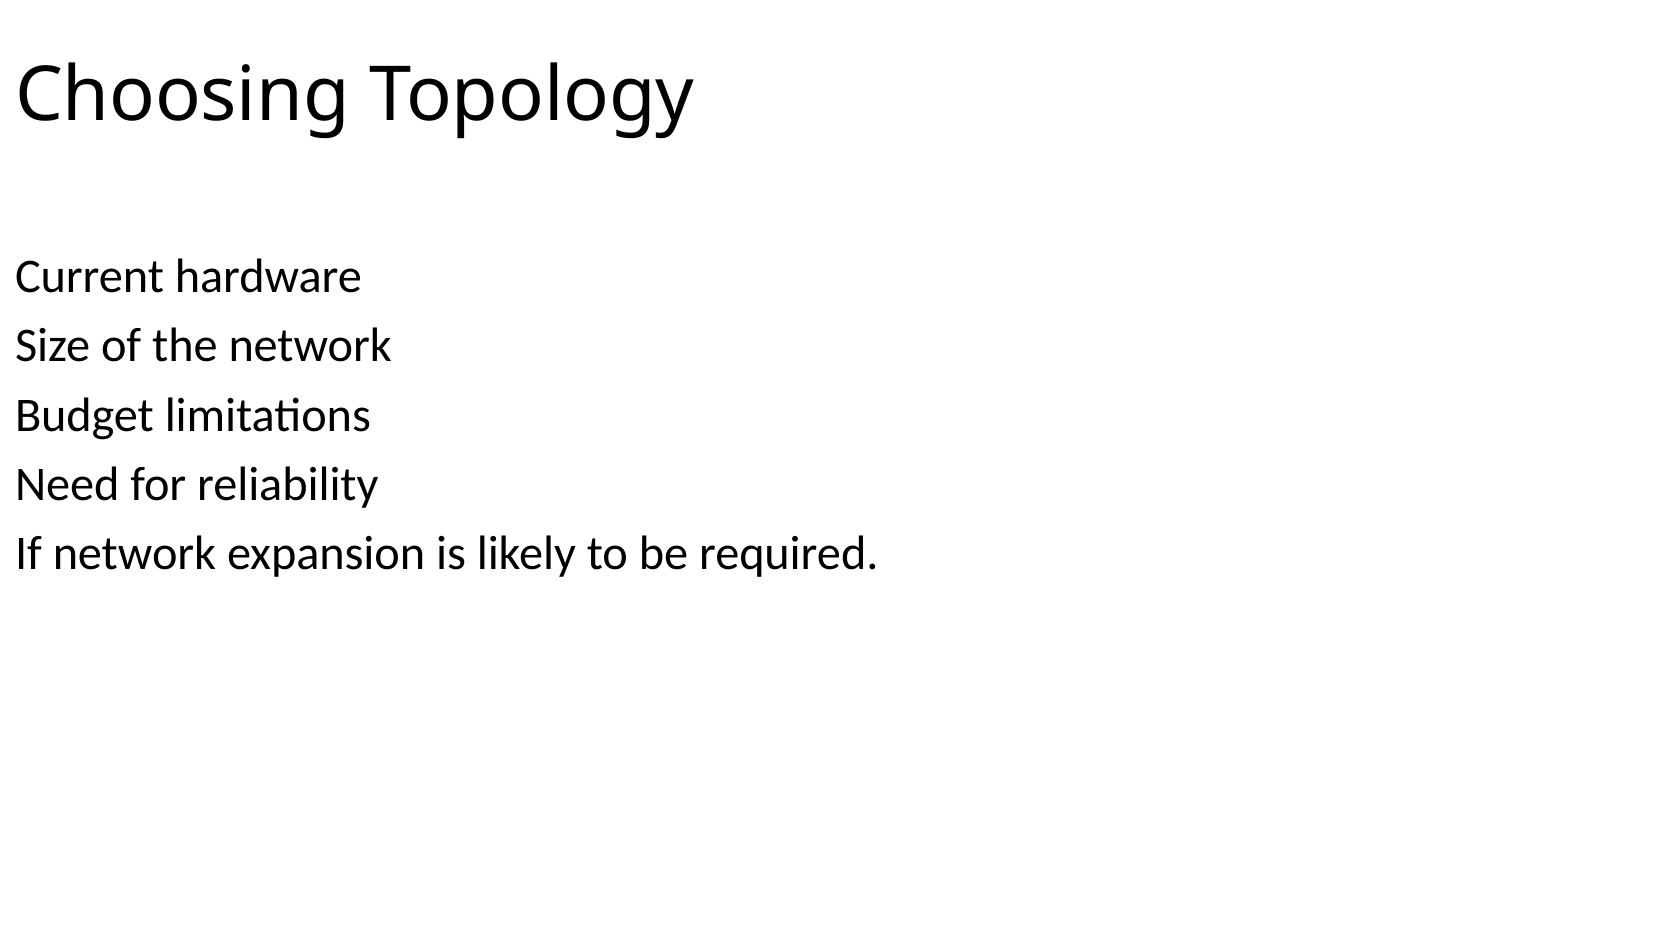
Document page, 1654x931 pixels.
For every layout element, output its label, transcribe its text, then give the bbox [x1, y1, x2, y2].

title Choosing Topology [0, 36, 1536, 155]
list Current hardware Size of the network Budget limitations Need for reliability If network expansion is likely to be required. [0, 243, 1536, 864]
